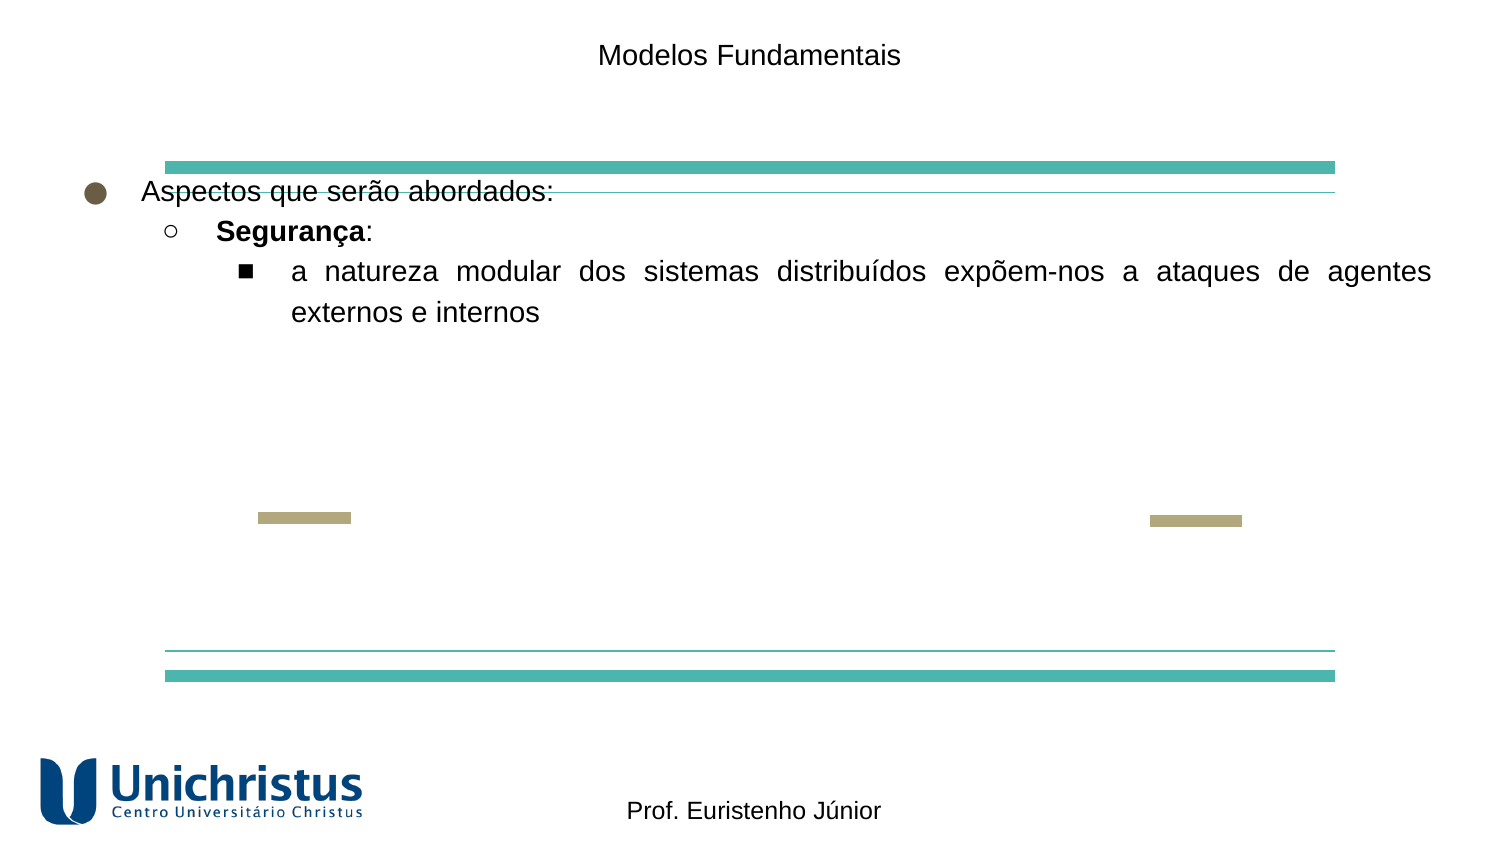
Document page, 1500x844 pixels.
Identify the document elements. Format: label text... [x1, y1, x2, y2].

title Modelos Fundamentais [51, 20, 1449, 137]
picture [35, 754, 367, 827]
list Aspectos que serão abordados: Segurança: a natureza modular dos sistemas distribuídos expõem-nos a ataques de agentes externos e internos [51, 152, 1449, 750]
